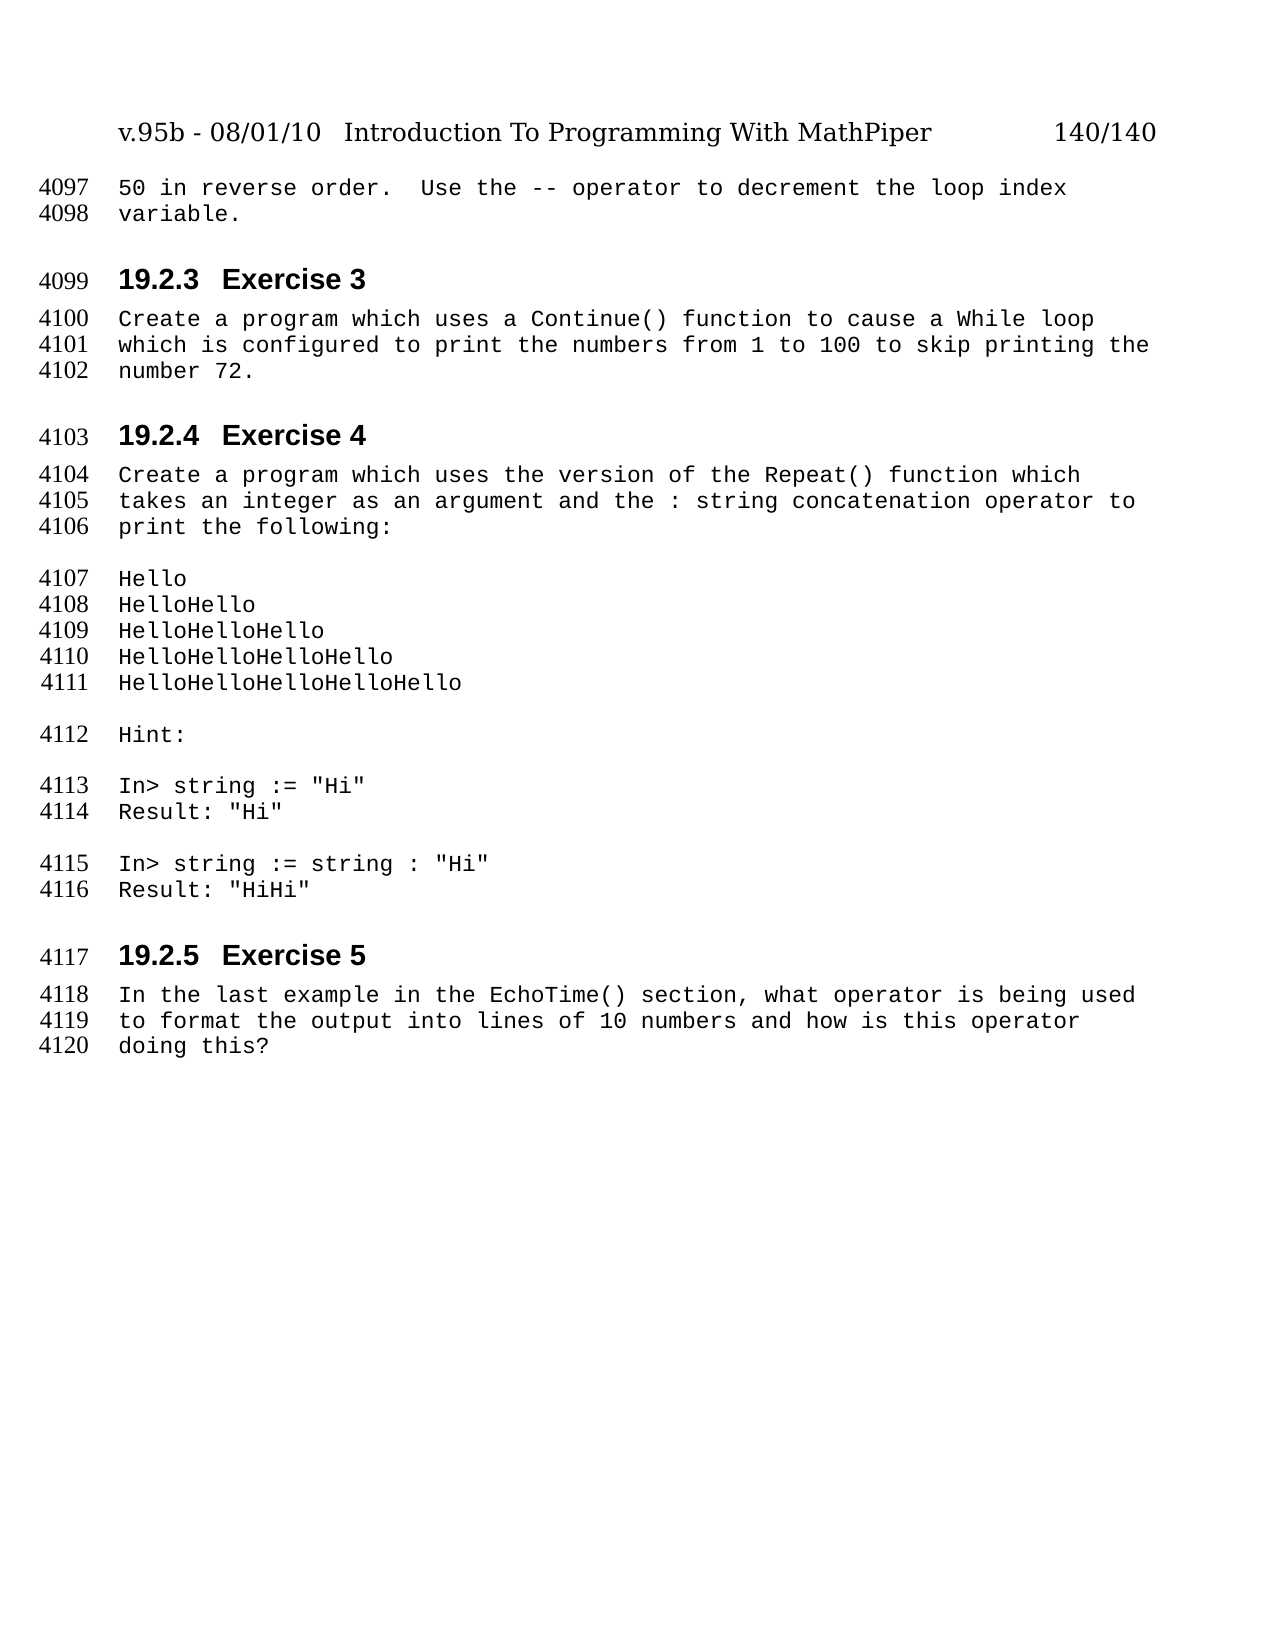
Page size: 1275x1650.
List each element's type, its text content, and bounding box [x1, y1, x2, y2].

text In the last example in the EchoTime() section, what operator is being used to format the output into lines of 10 numbers and how is this operator doing this? [118, 983, 1157, 1061]
text HelloHelloHelloHelloHello [118, 671, 1157, 697]
subtitle Exercise 3 [118, 262, 1157, 295]
text Hello [118, 567, 1157, 593]
text Result: "Hi" [118, 801, 1157, 827]
text HelloHelloHello [118, 619, 1157, 645]
text Create a program which uses the version of the Repeat() function which takes an integer as an argument and the : string concatenation operator to print the following: [118, 463, 1157, 541]
text HelloHelloHelloHello [118, 645, 1157, 671]
text Hint: [118, 723, 1157, 749]
subtitle Exercise 5 [118, 937, 1157, 971]
text Result: "HiHi" [118, 878, 1157, 904]
text In> string := "Hi" [118, 775, 1157, 801]
text 50 in reverse order. Use the -- operator to decrement the loop index variable. [118, 177, 1157, 229]
text Create a program which uses a Continue() function to cause a While loop which is configured to print the numbers from 1 to 100 to skip printing the number 72. [118, 307, 1157, 385]
text HelloHello [118, 593, 1157, 619]
text In> string := string : "Hi" [118, 853, 1157, 878]
subtitle Exercise 4 [118, 418, 1157, 452]
